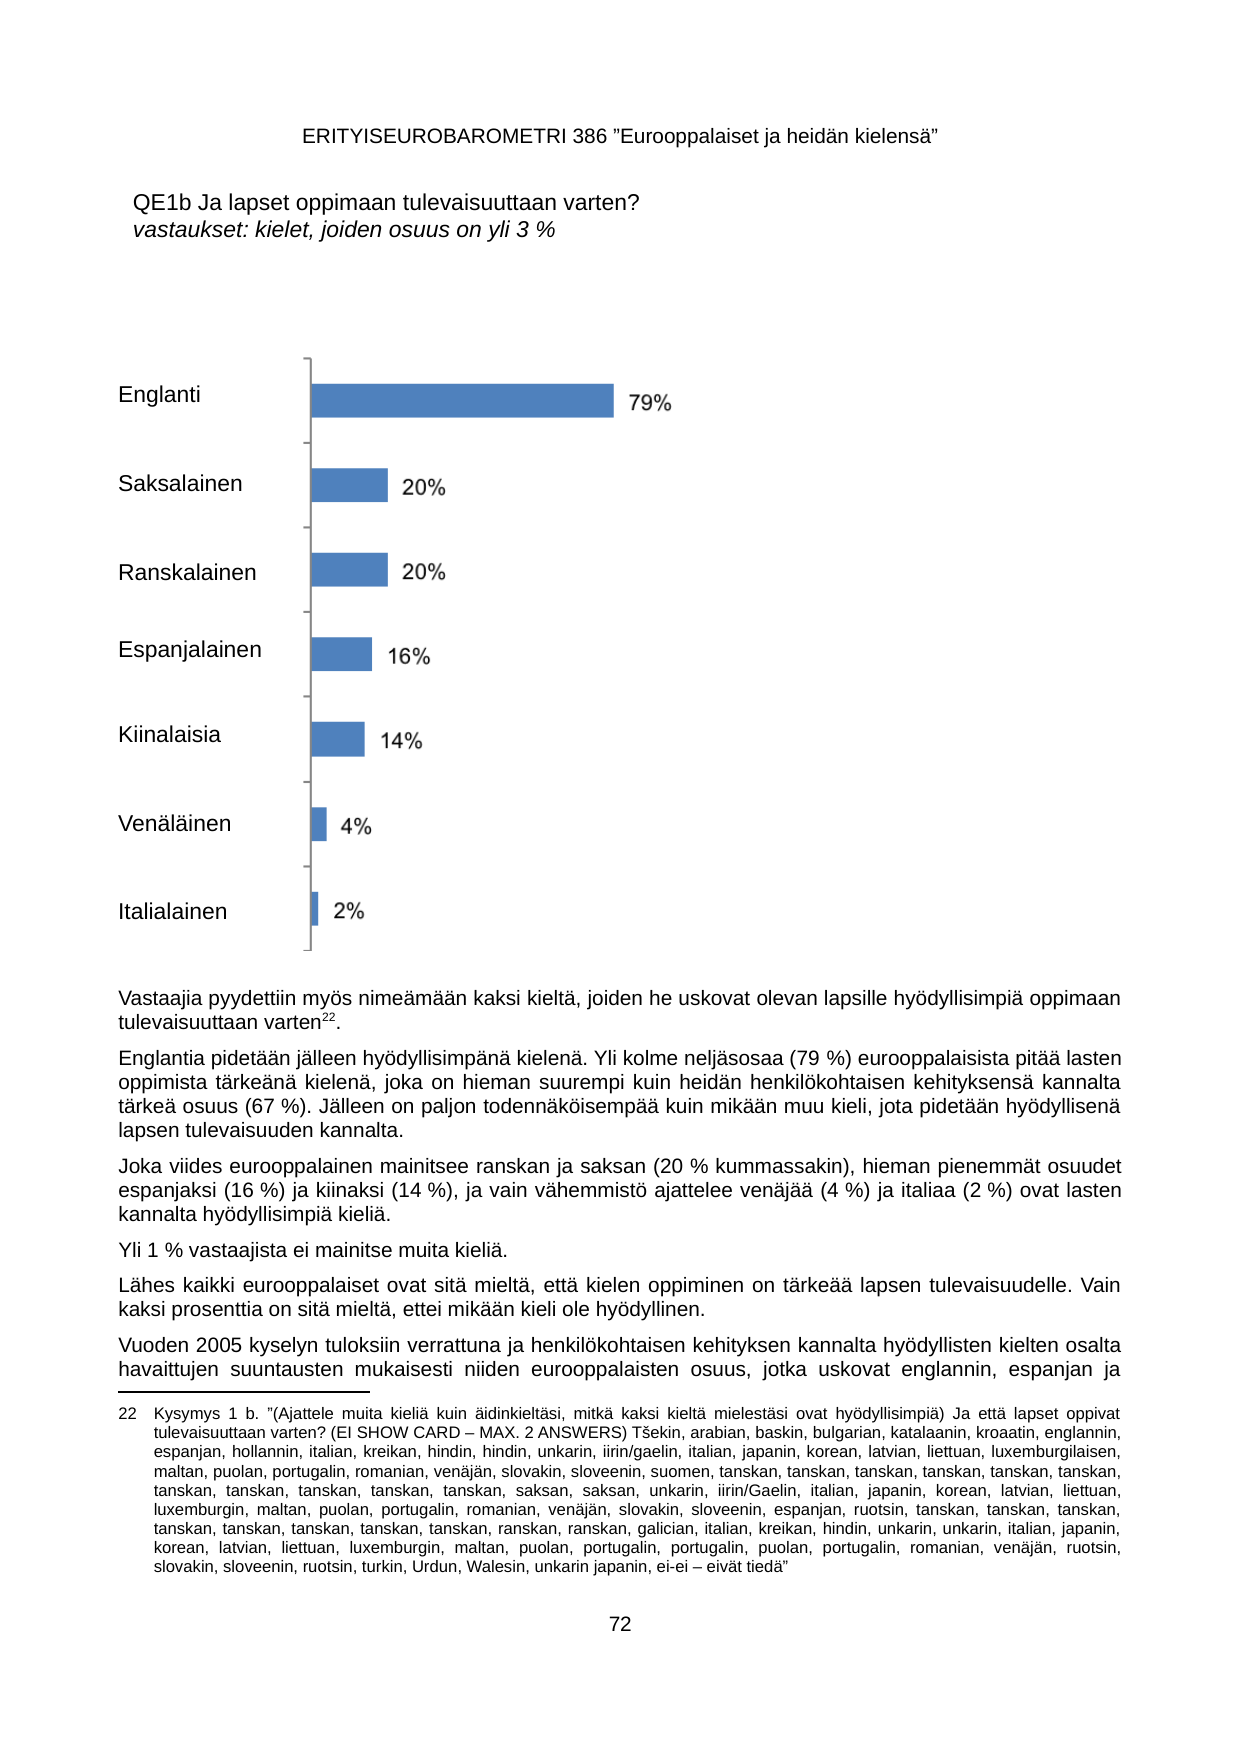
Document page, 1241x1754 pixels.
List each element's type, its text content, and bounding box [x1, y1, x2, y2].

text Englantia pidetään jälleen hyödyllisimpänä kielenä. Yli kolme neljäsosaa (79 %) eurooppalaisista pitää lasten oppimista tärkeänä kielenä, joka on hieman suurempi kuin heidän henkilökohtaisen kehityksensä kannalta tärkeä osuus (67 %). Jälleen on paljon todennäköisempää kuin mikään muu kieli, jota pidetään hyödyllisenä lapsen tulevaisuuden kannalta. [118, 1046, 1122, 1142]
text Yli 1 % vastaajista ei mainitse muita kieliä. [118, 1237, 1122, 1261]
text Kysymys 1 b. ”(Ajattele muita kieliä kuin äidinkieltäsi, mitkä kaksi kieltä mielestäsi ovat hyödyllisimpiä) Ja että lapset oppivat tulevaisuuttaan varten? (EI SHOW CARD – MAX. 2 ANSWERS) Tšekin, arabian, baskin, bulgarian, katalaanin, kroaatin, englannin, espanjan, hollannin, italian, kreikan, hindin, hindin, unkarin, iirin/gaelin, italian, japanin, korean, latvian, liettuan, luxemburgilaisen, maltan, puolan, portugalin, romanian, venäjän, slovakin, sloveenin, suomen, tanskan, tanskan, tanskan, tanskan, tanskan, tanskan, tanskan, tanskan, tanskan, tanskan, tanskan, saksan, saksan, unkarin, iirin/Gaelin, italian, japanin, korean, latvian, liettuan, luxemburgin, maltan, puolan, portugalin, romanian, venäjän, slovakin, sloveenin, espanjan, ruotsin, tanskan, tanskan, tanskan, tanskan, tanskan, tanskan, tanskan, tanskan, ranskan, ranskan, galician, italian, kreikan, hindin, unkarin, unkarin, italian, japanin, korean, latvian, liettuan, luxemburgin, maltan, puolan, portugalin, portugalin, puolan, portugalin, romanian, venäjän, ruotsin, slovakin, sloveenin, ruotsin, turkin, Urdun, Walesin, unkarin japanin, ei-ei – eivät tiedä” [118, 1404, 1122, 1576]
text Vastaajia pyydettiin myös nimeämään kaksi kieltä, joiden he uskovat olevan lapsille hyödyllisimpiä oppimaan tulevaisuuttaan varten. [118, 986, 1122, 1034]
text Lähes kaikki eurooppalaiset ovat sitä mieltä, että kielen oppiminen on tärkeää lapsen tulevaisuudelle. Vain kaksi prosenttia on sitä mieltä, ettei mikään kieli ole hyödyllinen. [118, 1273, 1122, 1321]
text Joka viides eurooppalainen mainitsee ranskan ja saksan (20 % kummassakin), hieman pienemmät osuudet espanjaksi (16 %) ja kiinaksi (14 %), ja vain vähemmistö ajattelee venäjää (4 %) ja italiaa (2 %) ovat lasten kannalta hyödyllisimpiä kieliä. [118, 1154, 1122, 1226]
picture [295, 350, 694, 951]
text Vuoden 2005 kyselyn tuloksiin verrattuna ja henkilökohtaisen kehityksen kannalta hyödyllisten kielten osalta havaittujen suuntausten mukaisesti niiden eurooppalaisten osuus, jotka uskovat englannin, espanjan ja [118, 1333, 1122, 1381]
